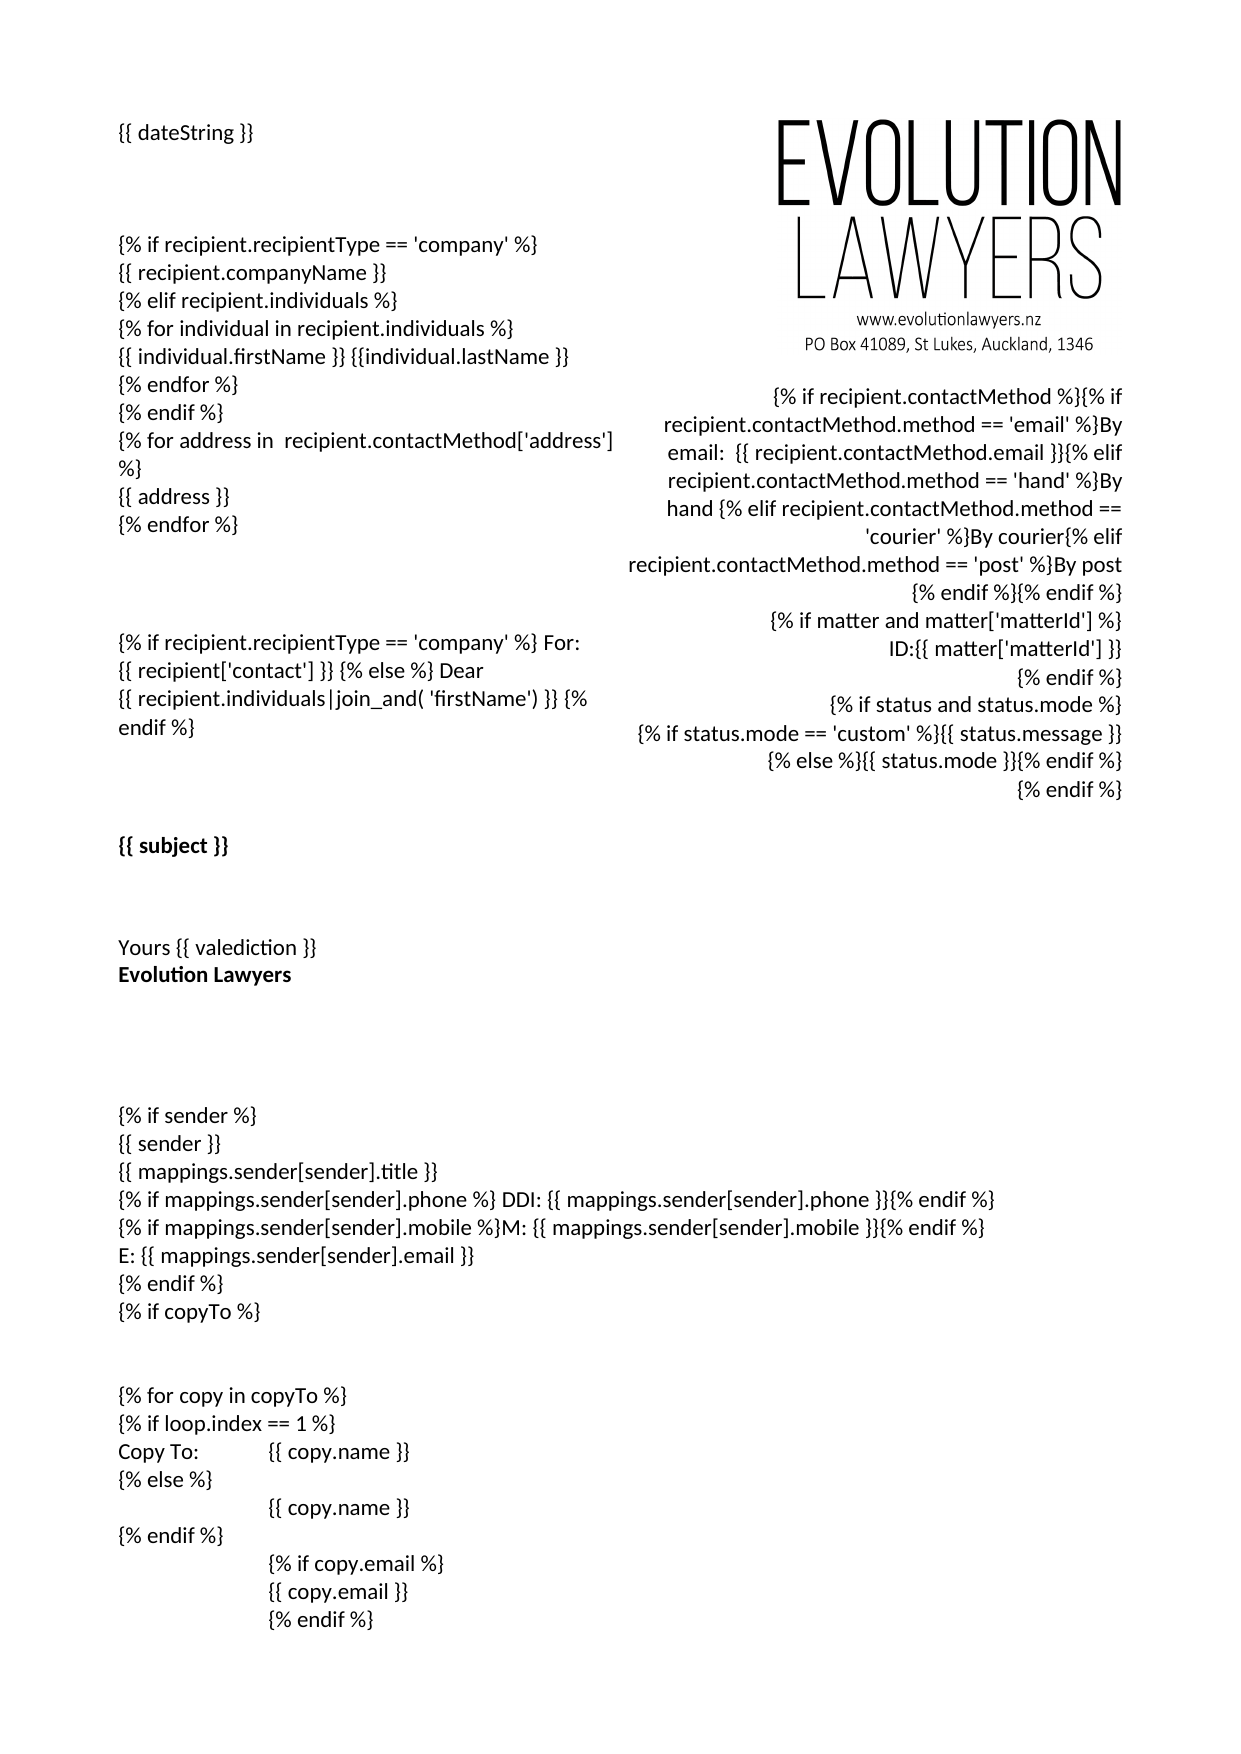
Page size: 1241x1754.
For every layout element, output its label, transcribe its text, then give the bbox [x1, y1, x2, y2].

picture [776, 118, 1123, 355]
table_header {{ dateString }} {% if recipient.recipientType == 'company' %} {{ recipient.companyName }} {% elif recipient.individuals %} {% for individual in recipient.individuals %} {{ individual.firstName }} {{individual.lastName }} {% endfor %} {% endif %} {% for address in recipient.contactMethod['address'] %} {{ address }} {% endfor %} [118, 118, 620, 566]
text {% else %} [118, 1465, 1122, 1493]
text {% endif %} [118, 1521, 1122, 1549]
text {{ copy.name }} [118, 1493, 1122, 1521]
text {% if loop.index == 1 %} [118, 1409, 1122, 1437]
text {% if copy.email %} [118, 1549, 1122, 1577]
text {% for copy in copyTo %} [118, 1381, 1122, 1409]
table_header {% if recipient.contactMethod %}{% if recipient.contactMethod.method == 'email' %}By email: {{ recipient.contactMethod.email }}{% elif recipient.contactMethod.method == 'hand' %}By hand {% elif recipient.contactMethod.method == 'courier' %}By courier{% elif recipient.contactMethod.method == 'post' %}By post {% endif %}{% endif %} {% if matter and matter['matterId'] %} ID:{{ matter['matterId'] }} {% endif %} {% if status and status.mode %} {% if status.mode == 'custom' %}{{ status.message }}{% else %}{{ status.mode }}{% endif %} {% endif %} [620, 118, 1122, 803]
table_cell {% if recipient.recipientType == 'company' %} For: {{ recipient['contact'] }} {% else %} Dear {{ recipient.individuals|join_and( 'firstName') }} {% endif %} [118, 566, 620, 803]
text Copy To: {{ copy.name }} [118, 1437, 1122, 1465]
table_header Yours {{ valediction }} Evolution Lawyers {% if sender %} {{ sender }} {{ mappings.sender[sender].title }} {% if mappings.sender[sender].phone %} DDI: {{ mappings.sender[sender].phone }}{% endif %} {% if mappings.sender[sender].mobile %}M: {{ mappings.sender[sender].mobile }}{% endif %} E: {{ mappings.sender[sender].email }} {% endif %} [118, 933, 1122, 1297]
text {% if copyTo %} [118, 1297, 1122, 1325]
text {{ copy.email }} [118, 1577, 1122, 1605]
subtitle {{ subject }} [118, 831, 1122, 859]
text {% endif %} [118, 1605, 1122, 1633]
